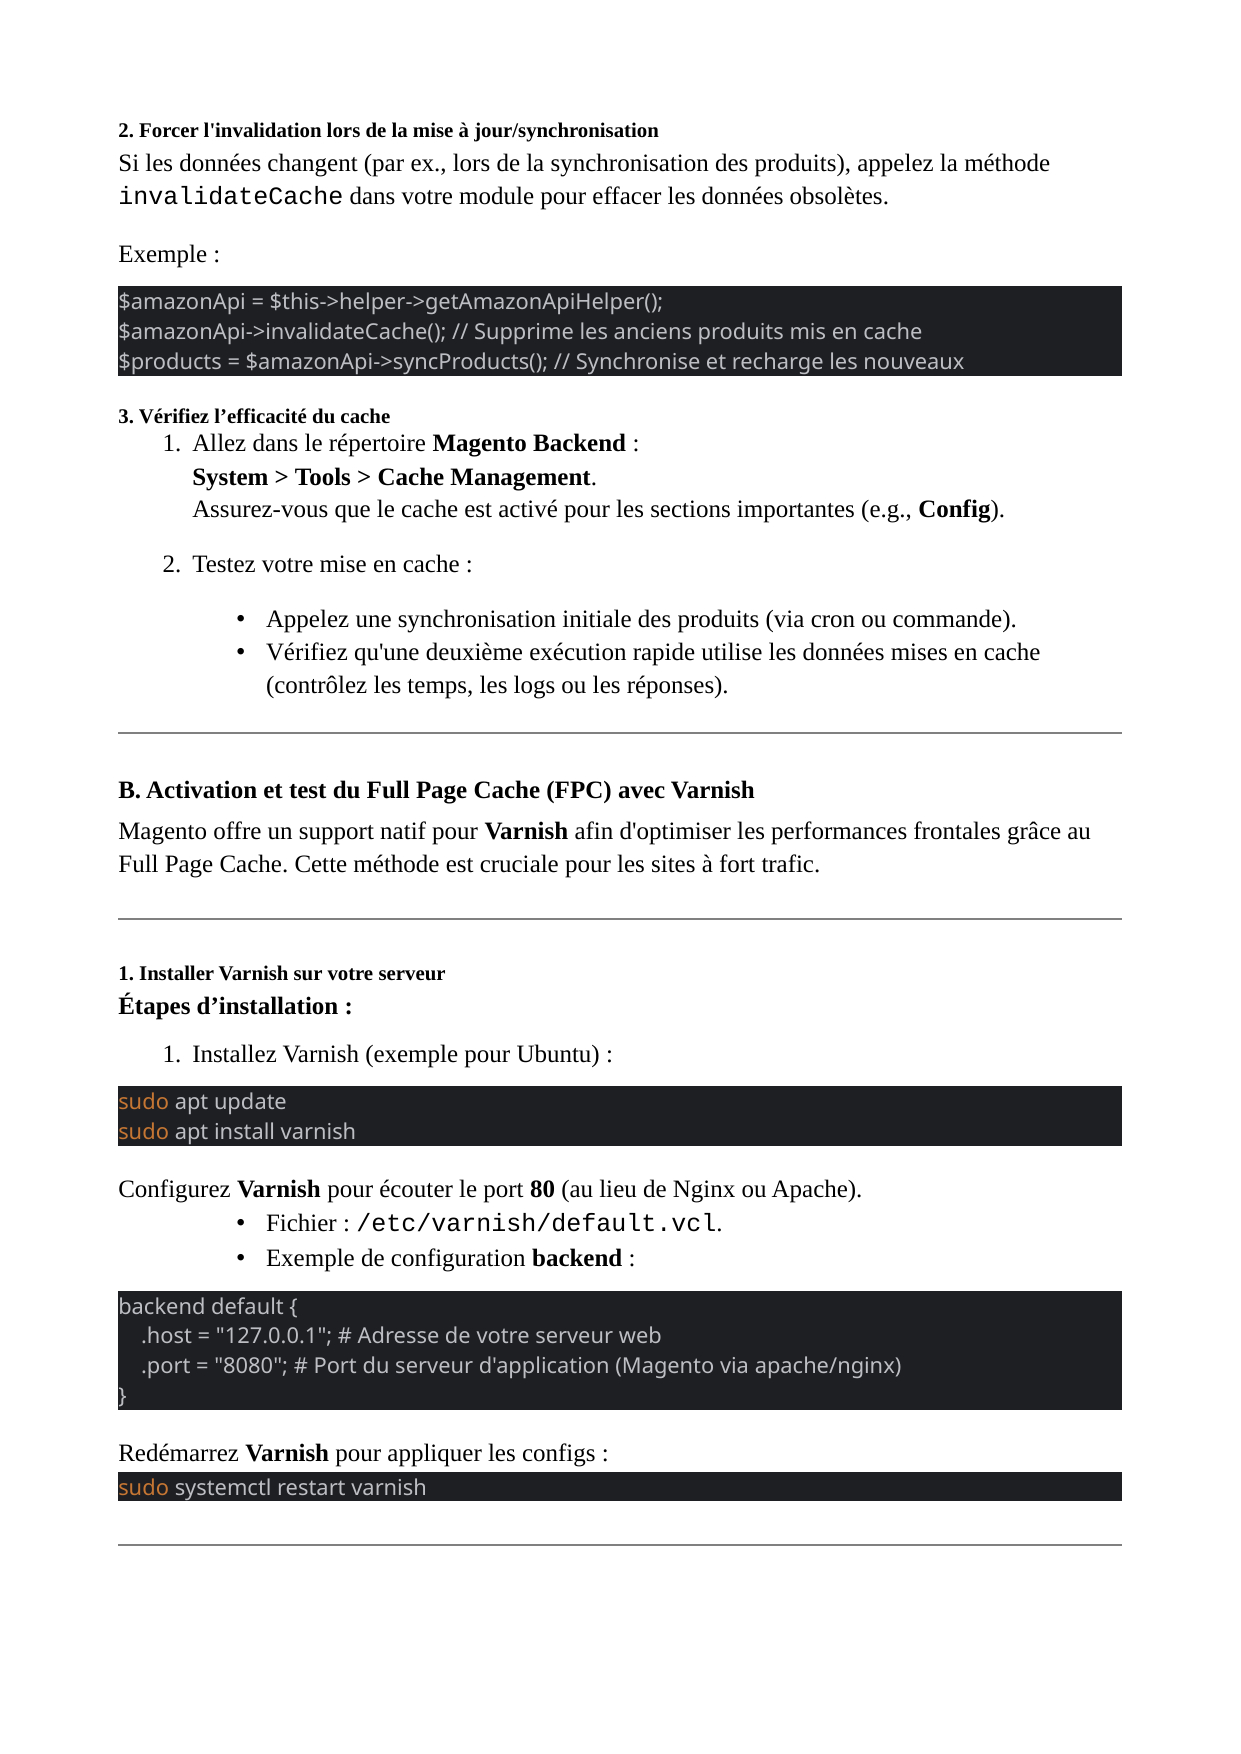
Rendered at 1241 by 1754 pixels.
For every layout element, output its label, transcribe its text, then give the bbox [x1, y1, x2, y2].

text Redémarrez Varnish pour appliquer les configs : [118, 1438, 1122, 1467]
text Étapes d’installation : [118, 991, 1122, 1020]
text sudo systemctl restart varnish [118, 1472, 1122, 1501]
text Magento offre un support natif pour Varnish afin d'optimiser les performances frontales grâce au Full Page Cache. Cette méthode est cruciale pour les sites à fort trafic. [118, 816, 1122, 878]
list Vérifiez qu'une deuxième exécution rapide utilise les données mises en cache (contrôlez les temps, les logs ou les réponses). [236, 637, 1122, 699]
text $amazonApi = $this->helper->getAmazonApiHelper(); $amazonApi->invalidateCache(); // Supprime les anciens produits mis en cache $products = $amazonApi->syncProducts(); // Synchronise et recharge les nouveaux [118, 286, 1122, 376]
text Si les données changent (par ex., lors de la synchronisation des produits), appelez la méthode invalidateCache dans votre module pour effacer les données obsolètes. [118, 148, 1122, 212]
text sudo apt update sudo apt install varnish [118, 1086, 1122, 1146]
list Fichier : /etc/varnish/default.vcl. [236, 1208, 1122, 1238]
subtitle B. Activation et test du Full Page Cache (FPC) avec Varnish [118, 775, 1122, 803]
list Installez Varnish (exemple pour Ubuntu) : [162, 1039, 1122, 1067]
subtitle 1. Installer Varnish sur votre serveur [118, 961, 1122, 985]
text backend default { .host = "127.0.0.1"; # Adresse de votre serveur web .port = "8080"; # Port du serveur d'application (Magento via apache/nginx) } [118, 1291, 1122, 1410]
text Exemple : [118, 239, 1122, 267]
subtitle 2. Forcer l'invalidation lors de la mise à jour/synchronisation [118, 118, 1122, 142]
subtitle 3. Vérifiez l’efficacité du cache [118, 404, 1122, 428]
list Exemple de configuration backend : [236, 1243, 1122, 1272]
list Appelez une synchronisation initiale des produits (via cron ou commande). [236, 604, 1122, 633]
text Configurez Varnish pour écouter le port 80 (au lieu de Nginx ou Apache). [118, 1174, 1122, 1203]
list Allez dans le répertoire Magento Backend : System > Tools > Cache Management. Assurez-vous que le cache est activé pour les sections importantes (e.g., Config). [162, 428, 1122, 523]
list Testez votre mise en cache : [162, 549, 1122, 578]
